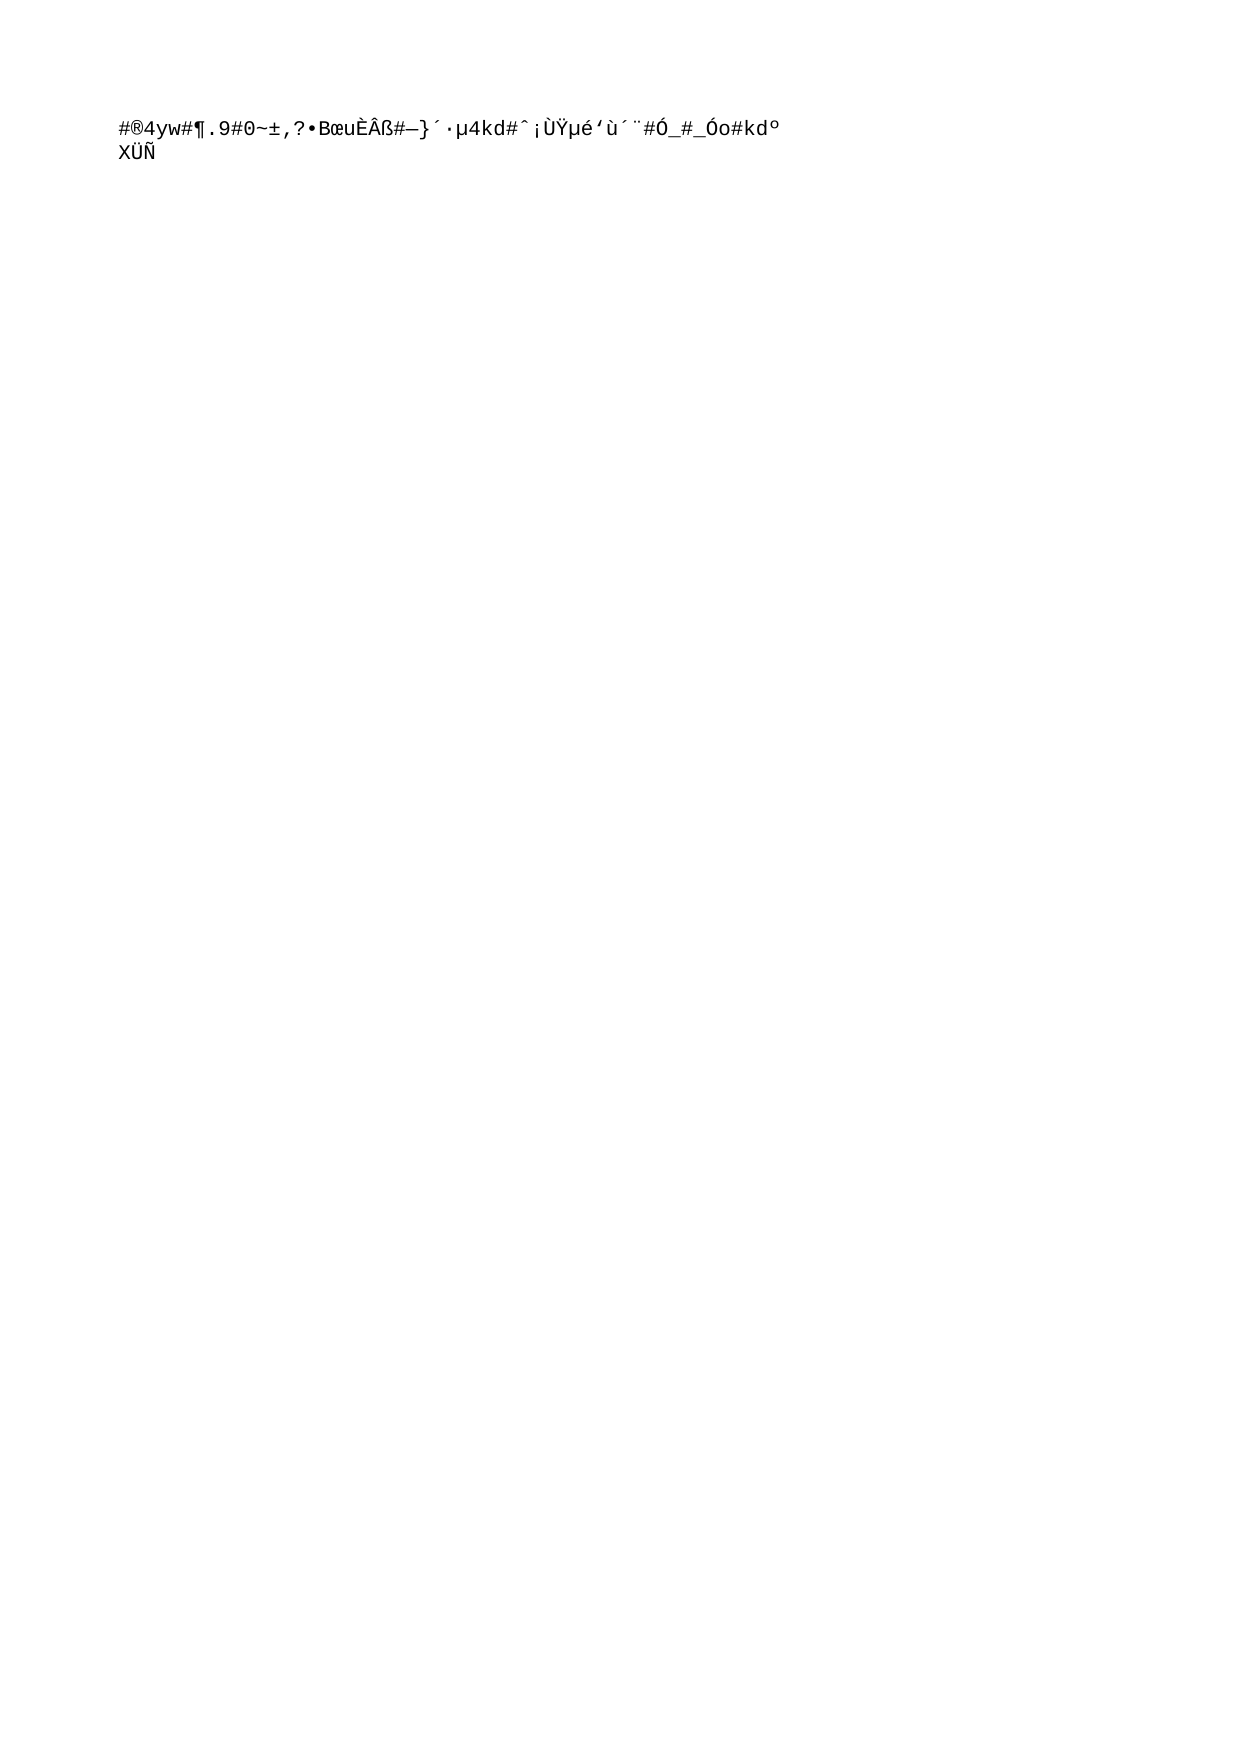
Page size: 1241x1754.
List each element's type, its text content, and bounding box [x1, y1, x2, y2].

text #®4yw#¶.9#0~±‚?•BœuÈÂß#—}´·µ4kd#ˆ¡ÙŸµé‘ù´¨#Ó_#_Óo#kdº XÜÑ [118, 118, 1122, 165]
